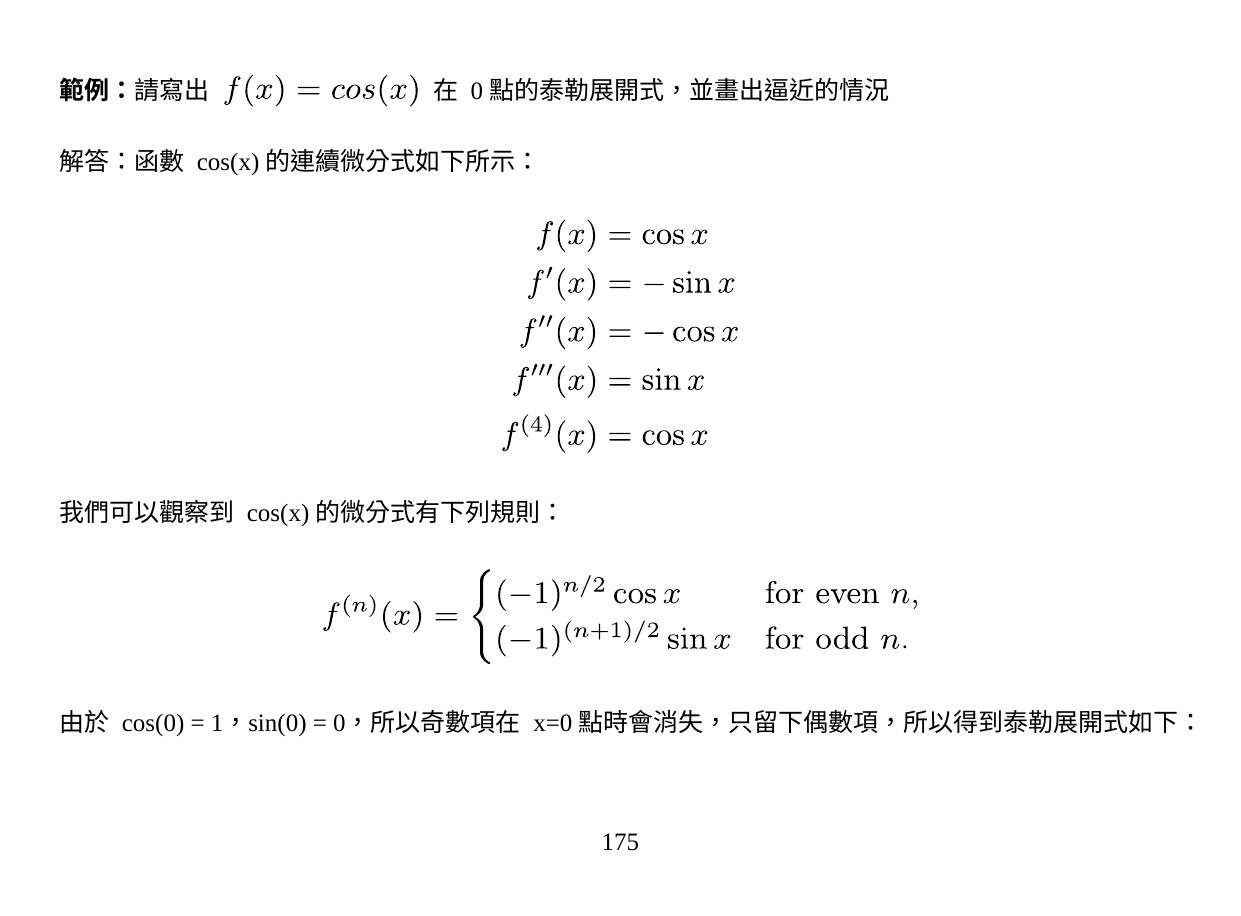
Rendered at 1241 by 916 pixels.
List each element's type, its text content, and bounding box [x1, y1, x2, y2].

text 範例：請寫出 在 0 點的泰勒展開式，並畫出逼近的情況 [59, 71, 1181, 109]
text 我們可以觀察到 cos(x) 的微分式有下列規則： [59, 493, 1181, 529]
text 由於 cos(0) = 1，sin(0) = 0，所以奇數項在 x=0 點時會消失，只留下偶數項，所以得到泰勒展開式如下： [59, 702, 1181, 739]
text 解答：函數 cos(x) 的連續微分式如下所示： [59, 142, 1181, 178]
